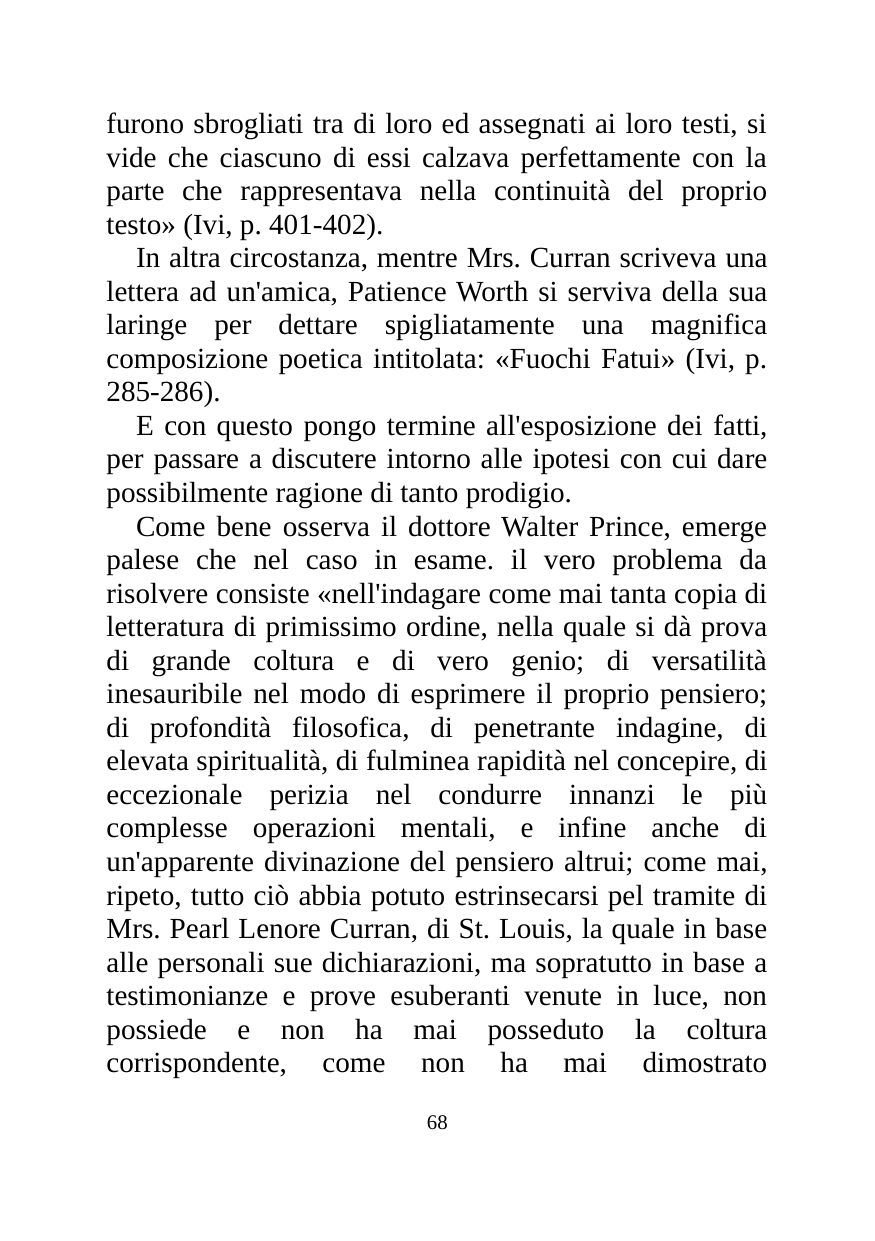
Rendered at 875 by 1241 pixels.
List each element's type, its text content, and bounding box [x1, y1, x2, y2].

text furono sbrogliati tra di loro ed assegnati ai loro testi, si vide che ciascuno di essi calzava perfettamente con la parte che rappresentava nella continuità del proprio testo» (Ivi, p. 401-402). [106, 106, 768, 240]
text E con questo pongo termine all'esposizione dei fatti, per passare a discutere intorno alle ipotesi con cui dare possibilmente ragione di tanto prodigio. [106, 408, 768, 509]
text Come bene osserva il dottore Walter Prince, emerge palese che nel caso in esame. il vero problema da risolvere consiste «nell'indagare come mai tanta copia di letteratura di primissimo ordine, nella quale si dà prova di grande coltura e di vero genio; di versatilità inesauribile nel modo di esprimere il proprio pensiero; di profondità filosofica, di penetrante indagine, di elevata spiritualità, di fulminea rapidità nel concepire, di eccezionale perizia nel condurre innanzi le più complesse operazioni mentali, e infine anche di un'apparente divinazione del pensiero altrui; come mai, ripeto, tutto ciò abbia potuto estrinsecarsi pel tramite di Mrs. Pearl Lenore Curran, di St. Louis, la quale in base alle personali sue dichiarazioni, ma sopratutto in base a testimonianze e prove esuberanti venute in luce, non possiede e non ha mai posseduto la coltura corrispondente, come non ha mai dimostrato [106, 509, 768, 1079]
text In altra circostanza, mentre Mrs. Curran scriveva una lettera ad un'amica, Patience Worth si serviva della sua laringe per dettare spigliatamente una magnifica composizione poetica intitolata: «Fuochi Fatui» (Ivi, p. 285-286). [106, 240, 768, 408]
